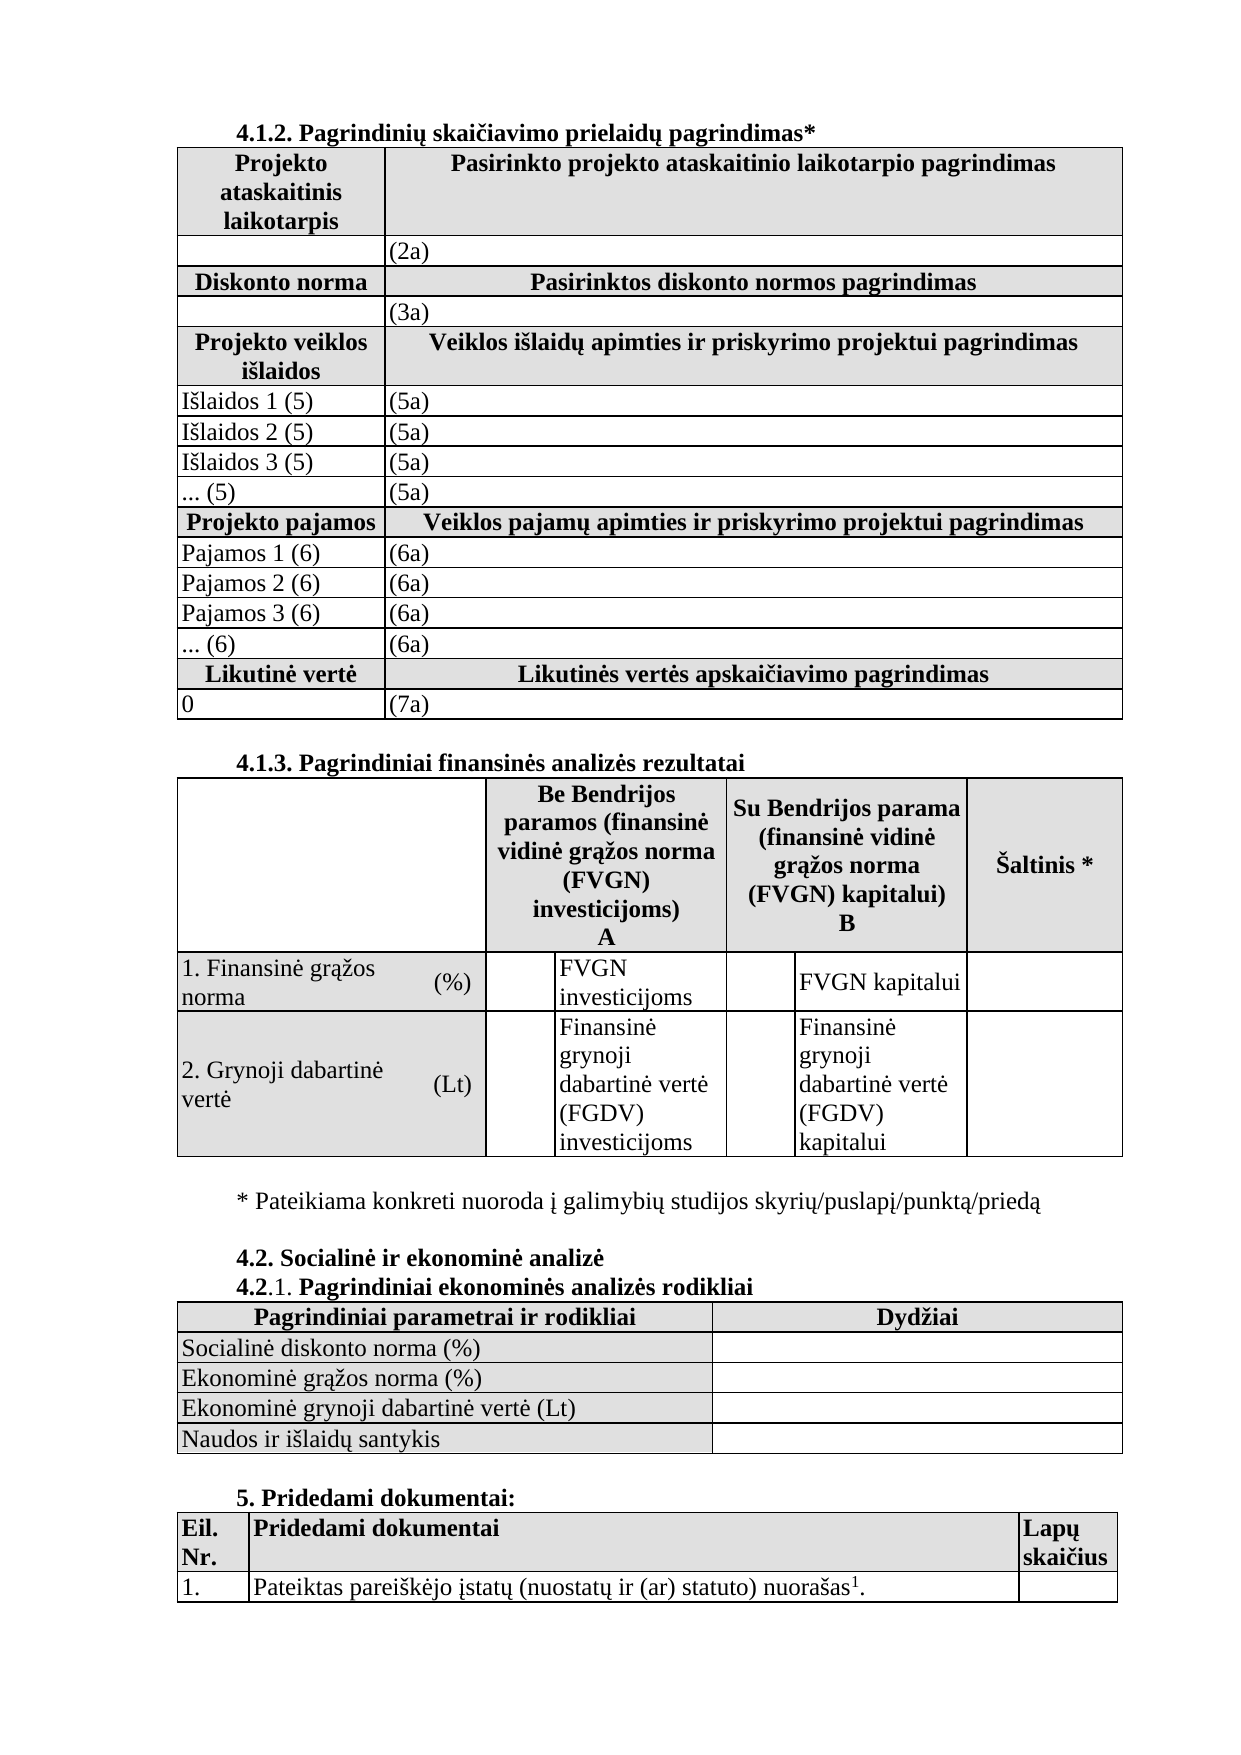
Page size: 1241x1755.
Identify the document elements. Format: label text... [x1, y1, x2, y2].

table_cell ... (5) [178, 477, 384, 506]
table_cell Išlaidos 1 (5) [178, 386, 384, 415]
table_cell Naudos ir išlaidų santykis [178, 1424, 712, 1452]
table_cell (Lt) [419, 1012, 485, 1156]
table_cell Išlaidos 3 (5) [178, 447, 384, 476]
table_cell (6a) [386, 598, 1122, 627]
table_cell Projekto veiklos išlaidos [178, 327, 384, 385]
table_header [178, 779, 485, 951]
table_cell [1020, 1572, 1117, 1601]
table_header Eil. Nr. [178, 1513, 248, 1571]
table_header Pridedami dokumentai [250, 1513, 1018, 1571]
table_cell [713, 1393, 1122, 1422]
table_header Pagrindiniai parametrai ir rodikliai [178, 1303, 712, 1331]
table_cell Veiklos pajamų apimties ir priskyrimo projektui pagrindimas [386, 508, 1122, 536]
table_cell FVGN investicijoms [556, 953, 726, 1010]
table_header Su Bendrijos parama (finansinė vidinė grąžos norma (FVGN) kapitalui) B [727, 779, 966, 951]
table_cell [1118, 1571, 1122, 1601]
table_cell Pateiktas pareiškėjo įstatų (nuostatų ir (ar) statuto) nuorašas1. [250, 1572, 1018, 1601]
table_cell Veiklos išlaidų apimties ir priskyrimo projektui pagrindimas [386, 327, 1122, 385]
text 4.2.1. Pagrindiniai ekonominės analizės rodikliai [177, 1272, 1122, 1301]
table_cell (5a) [386, 417, 1122, 445]
text 5. Pridedami dokumentai: [177, 1483, 1122, 1512]
text 4.2. Socialinė ir ekonominė analizė [177, 1243, 1122, 1272]
table_cell Finansinė grynoji dabartinė vertė (FGDV) kapitalui [796, 1012, 966, 1156]
table_cell [178, 297, 384, 326]
table_cell [713, 1333, 1122, 1362]
table_cell Pasirinktos diskonto normos pagrindimas [386, 267, 1122, 295]
table_cell 0 [178, 690, 384, 718]
table_cell (5a) [386, 447, 1122, 476]
table_cell Ekonominė grąžos norma (%) [178, 1363, 712, 1392]
table_cell [487, 1012, 554, 1156]
table_cell Diskonto norma [178, 267, 384, 295]
table_cell 2. Grynoji dabartinė vertė [178, 1012, 419, 1156]
table_cell [487, 953, 554, 1010]
table_cell (5a) [386, 477, 1122, 506]
table_cell Socialinė diskonto norma (%) [178, 1333, 712, 1362]
table_cell Pajamos 2 (6) [178, 568, 384, 597]
table_header Šaltinis * [968, 779, 1122, 951]
text * Pateikiama konkreti nuoroda į galimybių studijos skyrių/puslapį/punktą/priedą [177, 1186, 1122, 1215]
table_cell FVGN kapitalui [796, 953, 966, 1010]
table_cell (%) [419, 953, 485, 1010]
table_cell [178, 236, 384, 265]
table_cell [713, 1424, 1122, 1452]
table_header Dydžiai [713, 1303, 1122, 1331]
table_cell Likutinė vertė [178, 659, 384, 688]
table_header [1118, 1512, 1122, 1571]
table_cell ... (6) [178, 629, 384, 657]
table_cell (5a) [386, 386, 1122, 415]
table_header Be Bendrijos paramos (finansinė vidinė grąžos norma (FVGN) investicijoms) A [487, 779, 726, 951]
table_cell [713, 1363, 1122, 1392]
table_header Pasirinkto projekto ataskaitinio laikotarpio pagrindimas [386, 148, 1122, 235]
table_cell 1. [178, 1572, 248, 1601]
table_cell (2a) [386, 236, 1122, 265]
table_cell Pajamos 3 (6) [178, 598, 384, 627]
table_cell (7a) [386, 690, 1122, 718]
table_cell Finansinė grynoji dabartinė vertė (FGDV) investicijoms [556, 1012, 726, 1156]
table_cell [968, 1012, 1122, 1156]
table_cell 1. Finansinė grąžos norma [178, 953, 419, 1010]
text 4.1.3. Pagrindiniai finansinės analizės rezultatai [177, 748, 1122, 777]
text 4.1.2. Pagrindinių skaičiavimo prielaidų pagrindimas* [177, 118, 1122, 147]
table_cell (6a) [386, 629, 1122, 657]
table_cell (3a) [386, 297, 1122, 326]
table_cell Likutinės vertės apskaičiavimo pagrindimas [386, 659, 1122, 688]
table_cell (6a) [386, 538, 1122, 567]
table_header Projekto ataskaitinis laikotarpis [178, 148, 384, 235]
table_cell [727, 1012, 794, 1156]
table_cell Projekto pajamos [178, 508, 384, 536]
table_header Lapų skaičius [1020, 1513, 1117, 1571]
table_cell Išlaidos 2 (5) [178, 417, 384, 445]
table_cell [727, 953, 794, 1010]
table_cell Pajamos 1 (6) [178, 538, 384, 567]
table_cell Ekonominė grynoji dabartinė vertė (Lt) [178, 1393, 712, 1422]
table_cell [968, 953, 1122, 1010]
table_cell (6a) [386, 568, 1122, 597]
